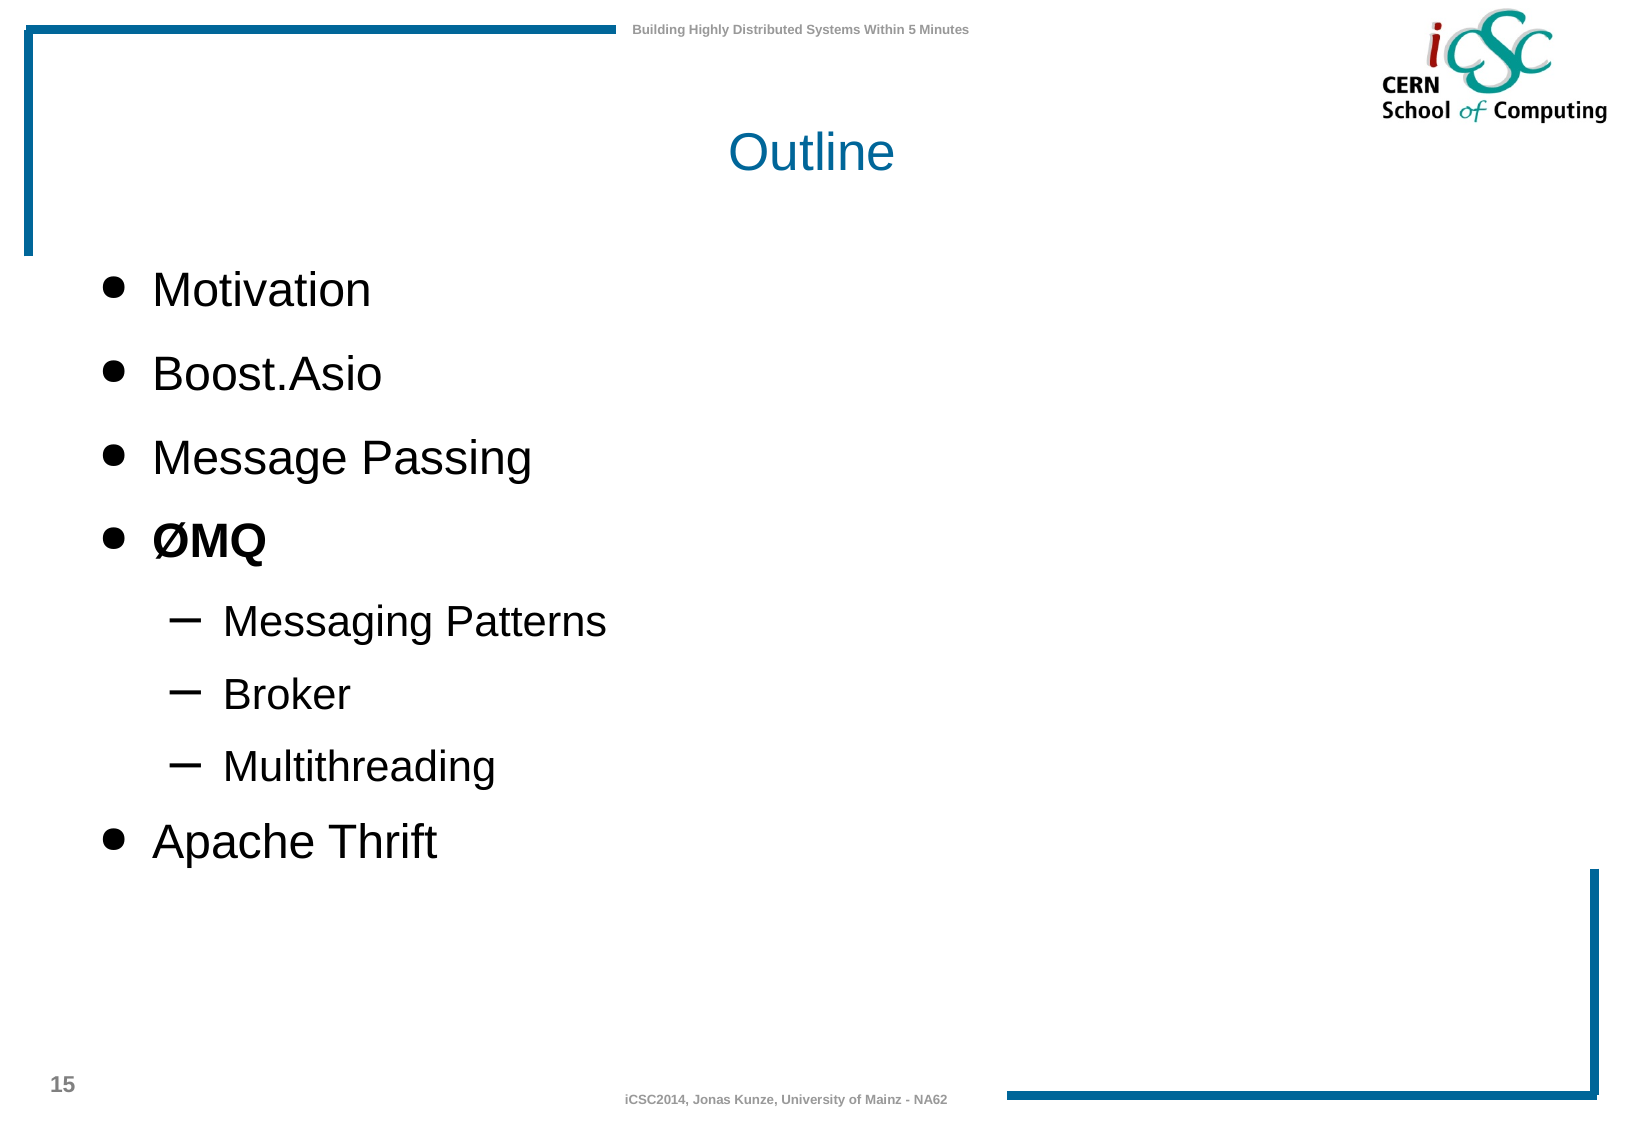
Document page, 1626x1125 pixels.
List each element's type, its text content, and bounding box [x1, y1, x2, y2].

title Outline [81, 44, 1544, 233]
picture [1381, 8, 1608, 125]
list Motivation Boost.Asio Message Passing ØMQ Messaging Patterns Broker Multithreading Apache Thrift [81, 263, 1512, 1051]
